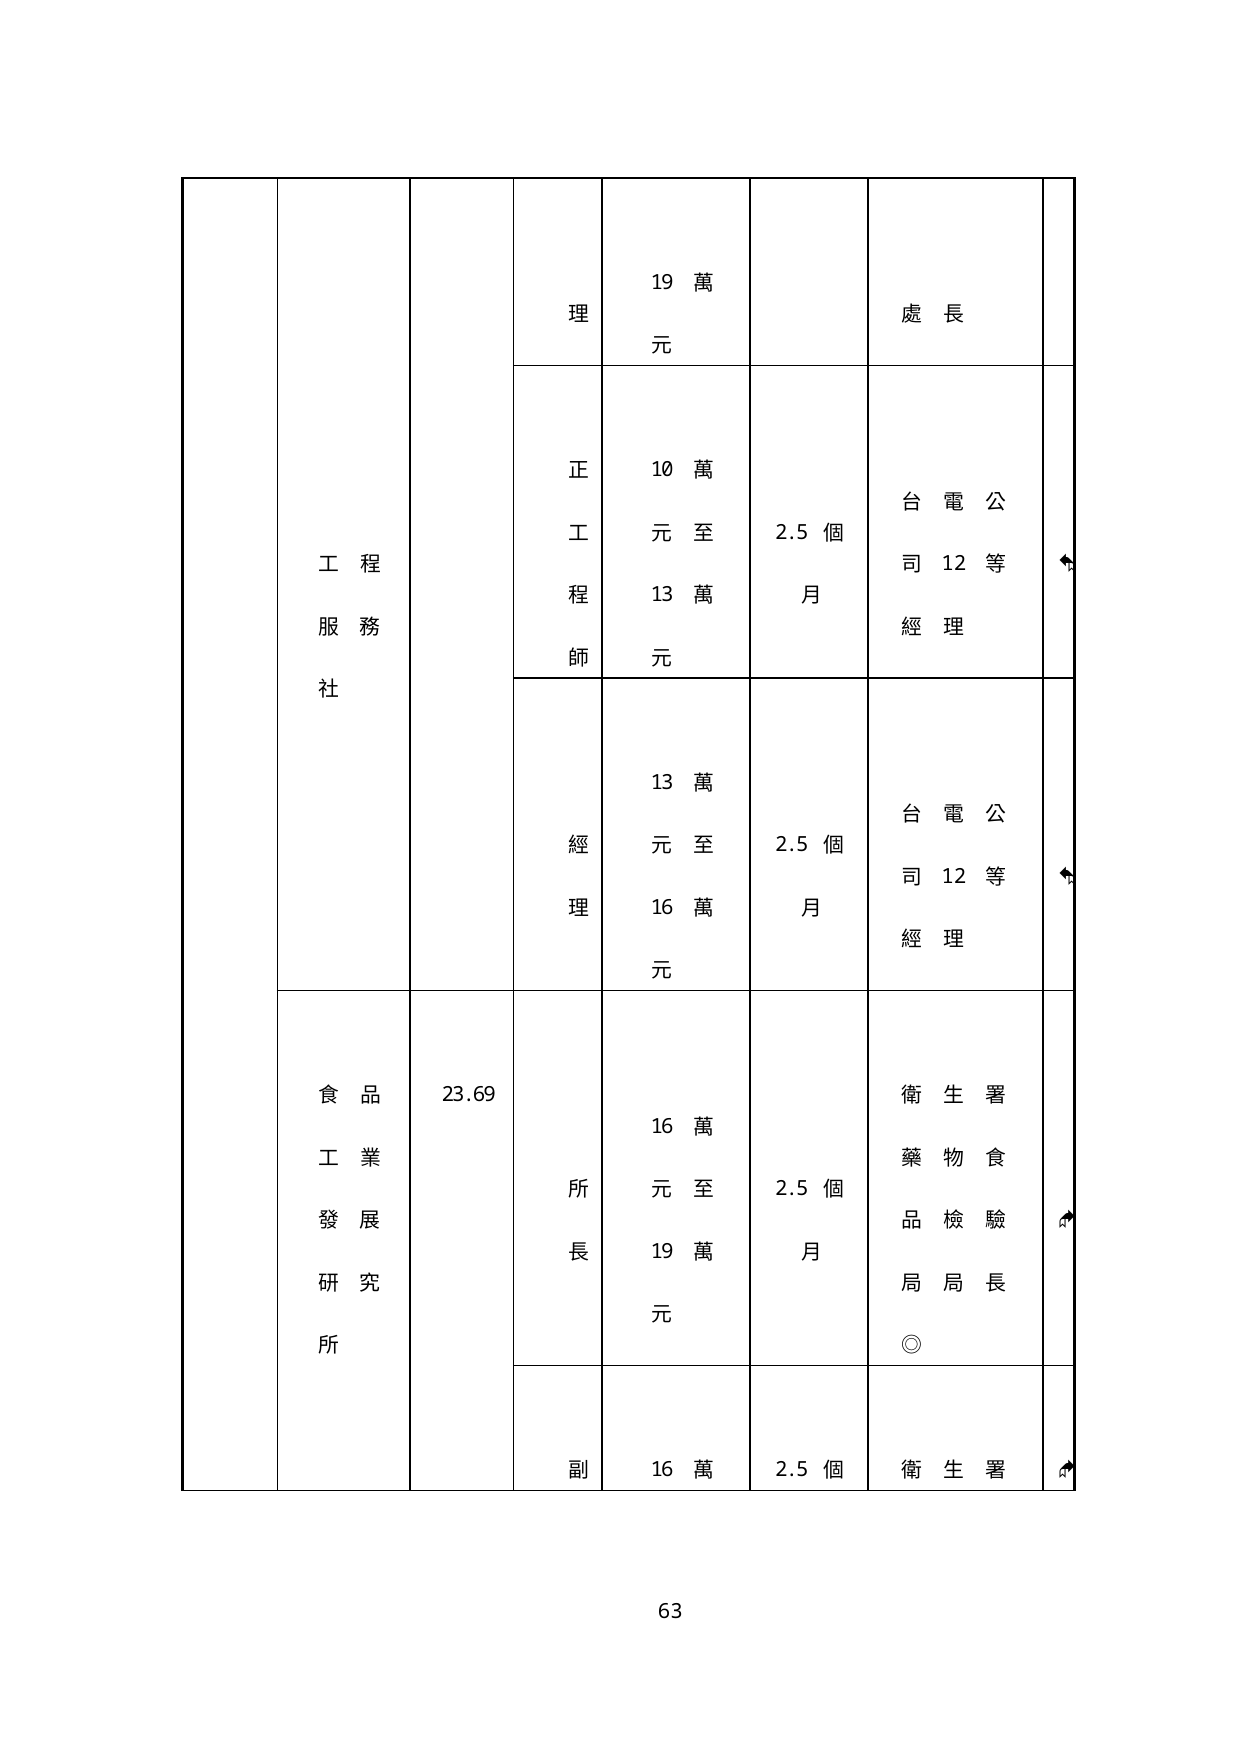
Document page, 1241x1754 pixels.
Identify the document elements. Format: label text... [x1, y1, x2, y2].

table_cell [184, 179, 277, 1490]
table_cell  [1044, 179, 1073, 365]
table_cell 理 [514, 179, 601, 365]
table_cell 23.69 [411, 991, 513, 1490]
table_cell 19萬元 [603, 179, 749, 365]
table_cell  [1044, 991, 1073, 1365]
table_cell [411, 179, 513, 990]
table_cell 13萬元至16萬元 [603, 679, 749, 990]
table_cell 經理 [514, 679, 601, 990]
table_cell 所長 [514, 991, 601, 1365]
table_cell 16萬 [603, 1366, 749, 1490]
table_cell 10萬元至13萬元 [603, 366, 749, 677]
table_cell  [1044, 1366, 1073, 1490]
table_cell 16萬元至19萬元 [603, 991, 749, 1365]
table_cell 台電公司12等經理 [869, 679, 1042, 990]
table_cell 處長 [869, 179, 1042, 365]
table_cell 食品工業發展研究所 [278, 991, 409, 1490]
table_cell 2.5個月 [751, 991, 867, 1365]
table_cell 台電公司12等經理 [869, 366, 1042, 677]
table_cell  [1044, 366, 1073, 677]
table_cell 副 [514, 1366, 601, 1490]
table_cell 2.5個 [751, 1366, 867, 1490]
table_cell 正工程師 [514, 366, 601, 677]
table_cell 衛生署 [869, 1366, 1042, 1490]
table_cell 衛生署藥物食品檢驗局局長◎ [869, 991, 1042, 1365]
table_cell  [1044, 679, 1073, 990]
table_cell [751, 179, 867, 365]
table_cell 工程服務社 [278, 179, 409, 990]
table_cell 2.5個月 [751, 366, 867, 677]
table_cell 2.5個月 [751, 679, 867, 990]
